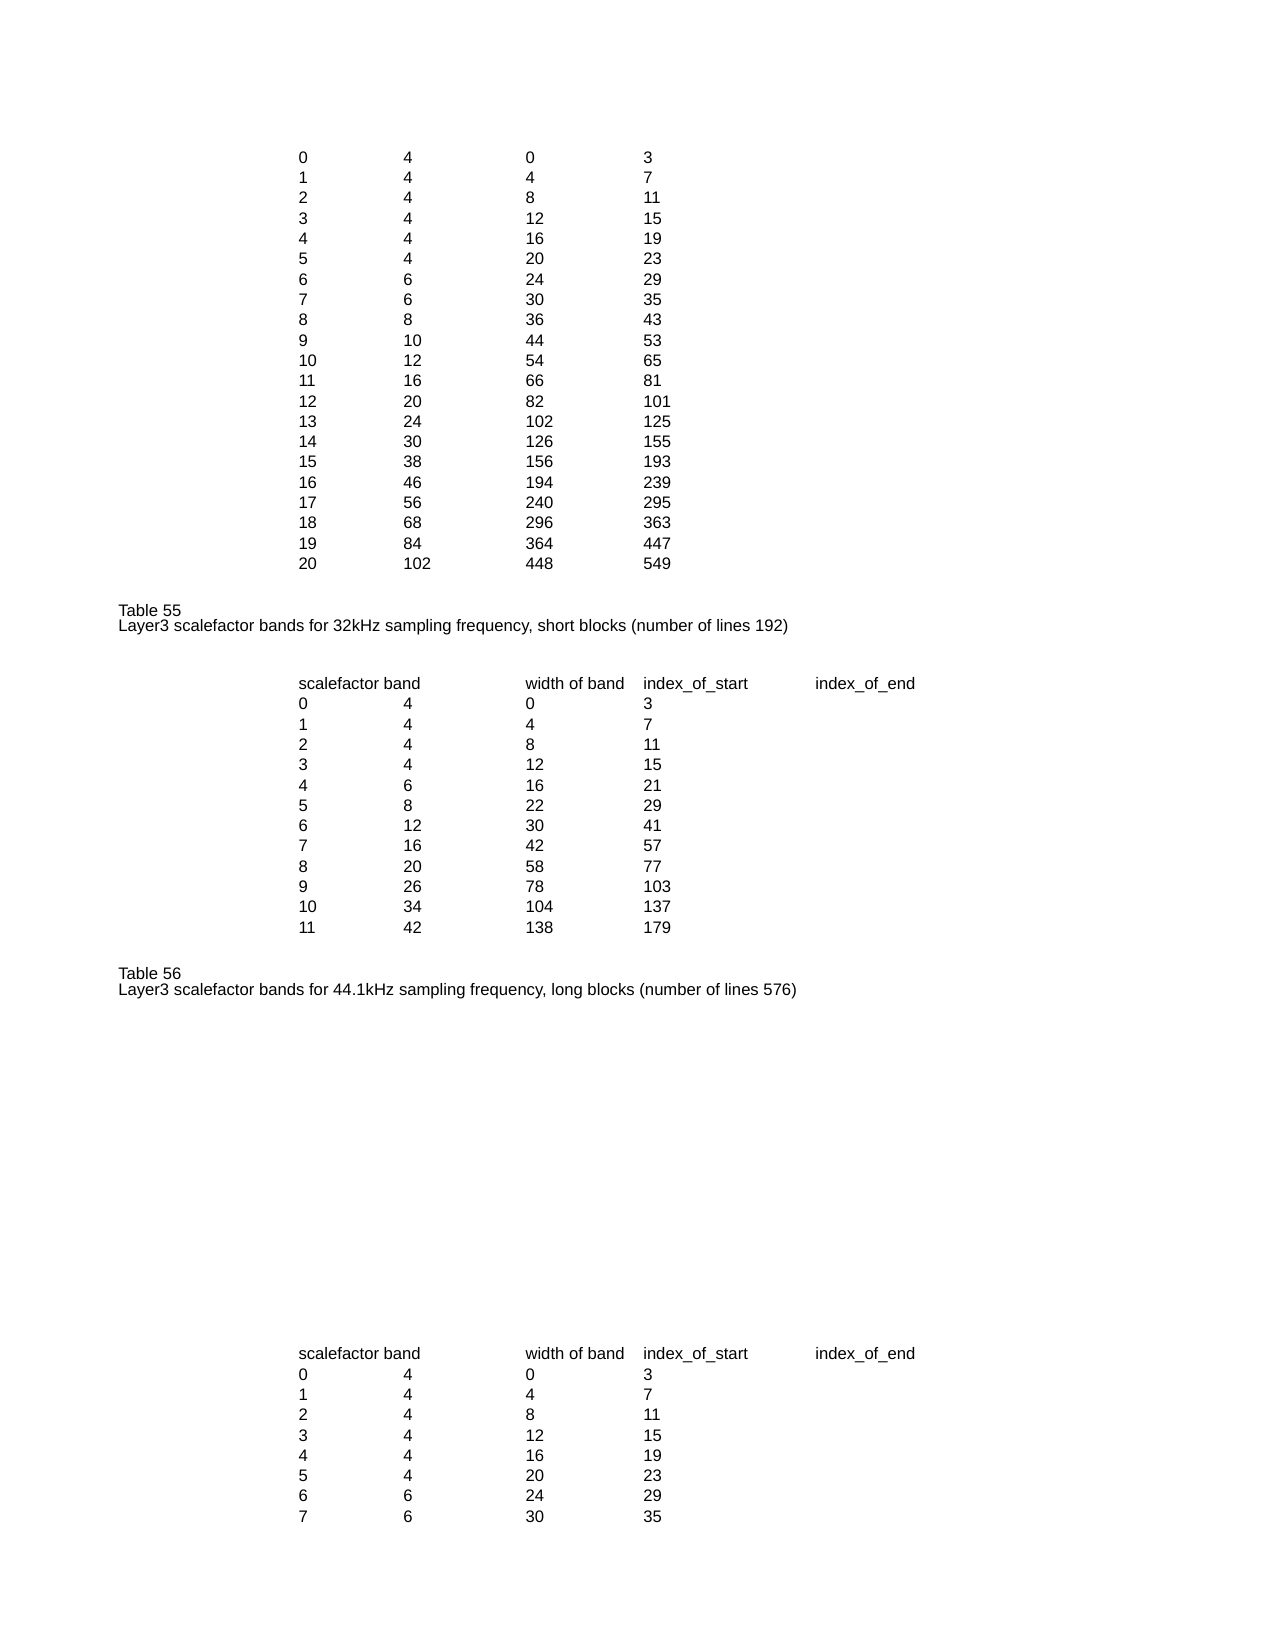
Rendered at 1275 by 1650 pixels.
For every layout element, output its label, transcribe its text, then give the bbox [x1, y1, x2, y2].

text scalefactor band width of band index_of_start index_of_end [298, 1344, 1157, 1363]
text 6 12 30 41 [298, 816, 1157, 835]
text 13 24 102 125 [298, 412, 1157, 431]
text Table 55 Layer3 scalefactor bands for 32kHz sampling frequency, short blocks (number of lines 192) [118, 601, 1157, 635]
text 2 4 8 11 [298, 188, 1157, 207]
text 5 8 22 29 [298, 796, 1157, 815]
text 7 16 42 57 [298, 836, 1157, 855]
text 8 20 58 77 [298, 857, 1157, 876]
text 2 4 8 11 [298, 1405, 1157, 1424]
text 6 6 24 29 [298, 1486, 1157, 1505]
text 5 4 20 23 [298, 249, 1157, 268]
text 9 10 44 53 [298, 330, 1157, 349]
text 11 16 66 81 [298, 371, 1157, 390]
text 1 4 4 7 [298, 168, 1157, 187]
text 1 4 4 7 [298, 714, 1157, 733]
text 12 20 82 101 [298, 391, 1157, 411]
text 1 4 4 7 [298, 1385, 1157, 1404]
text 3 4 12 15 [298, 208, 1157, 228]
text 5 4 20 23 [298, 1466, 1157, 1485]
text 19 84 364 447 [298, 533, 1157, 553]
text 18 68 296 363 [298, 513, 1157, 532]
text 0 4 0 3 [298, 694, 1157, 713]
text 4 4 16 19 [298, 229, 1157, 248]
text 6 6 24 29 [298, 269, 1157, 289]
text 4 4 16 19 [298, 1446, 1157, 1465]
text 2 4 8 11 [298, 735, 1157, 754]
text 20 102 448 549 [298, 554, 1157, 573]
text 11 42 138 179 [298, 917, 1157, 937]
text Table 56 Layer3 scalefactor bands for 44.1kHz sampling frequency, long blocks (number of lines 576) [118, 964, 1157, 999]
text 3 4 12 15 [298, 755, 1157, 774]
text 16 46 194 239 [298, 473, 1157, 492]
text 3 4 12 15 [298, 1425, 1157, 1444]
text 0 4 0 3 [298, 1364, 1157, 1383]
text 0 4 0 3 [298, 148, 1157, 167]
text 10 34 104 137 [298, 897, 1157, 916]
text 7 6 30 35 [298, 290, 1157, 309]
text scalefactor band width of band index_of_start index_of_end [298, 674, 1157, 693]
text 17 56 240 295 [298, 493, 1157, 512]
text 10 12 54 65 [298, 351, 1157, 370]
text 15 38 156 193 [298, 452, 1157, 471]
text 14 30 126 155 [298, 432, 1157, 451]
text 8 8 36 43 [298, 310, 1157, 329]
text 4 6 16 21 [298, 775, 1157, 794]
text 7 6 30 35 [298, 1507, 1157, 1526]
text 9 26 78 103 [298, 877, 1157, 896]
